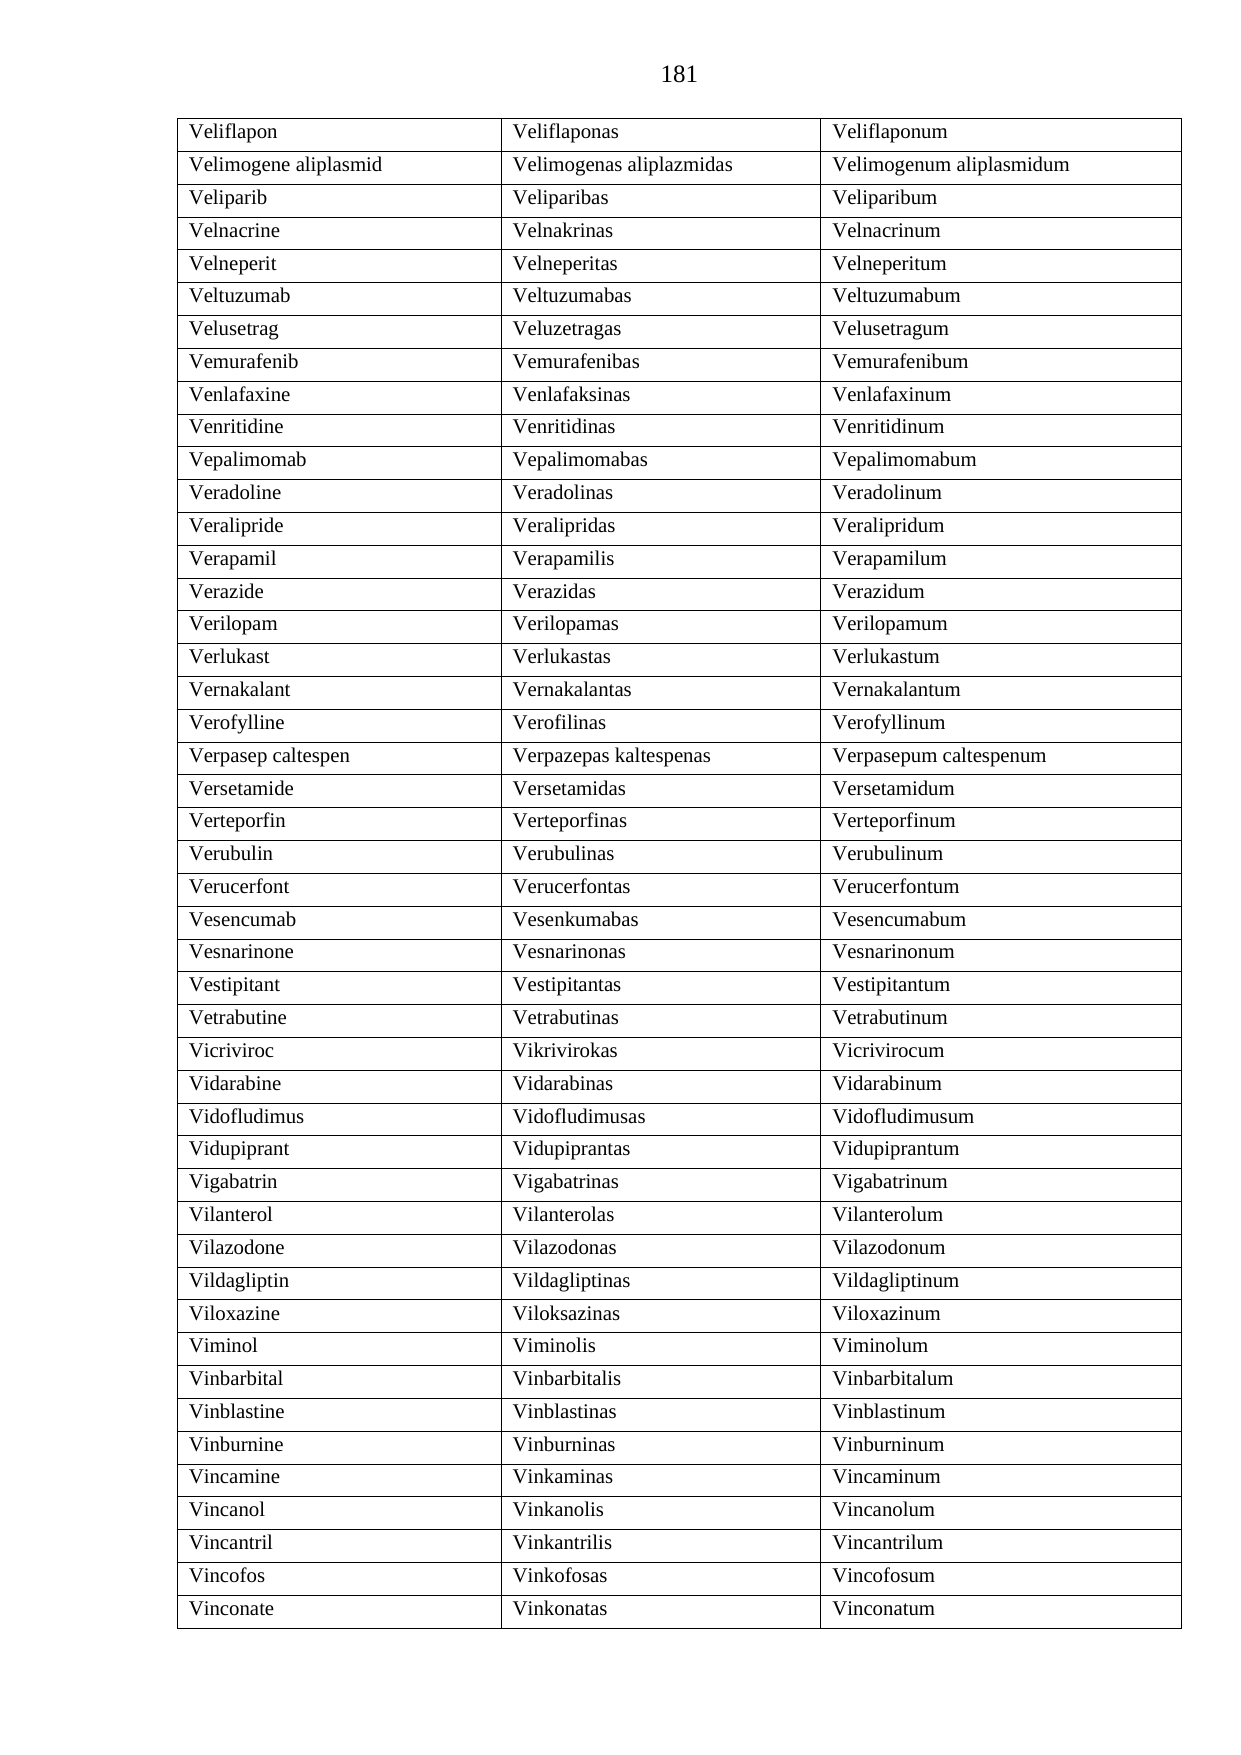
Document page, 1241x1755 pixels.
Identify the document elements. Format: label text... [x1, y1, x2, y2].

table_cell Velnakrinas [502, 218, 820, 249]
table_cell Vilanterol [178, 1202, 501, 1234]
table_cell Verazidum [821, 579, 1181, 610]
table_cell Vinburninum [821, 1432, 1181, 1463]
table_cell Vinburnine [178, 1432, 501, 1463]
table_cell Verlukastas [502, 644, 820, 676]
table_cell Vemurafenib [178, 349, 501, 381]
table_cell Velnacrinum [821, 218, 1181, 249]
table_cell Verilopam [178, 611, 501, 643]
table_cell Velimogenas aliplazmidas [502, 152, 820, 184]
table_cell Vesnarinone [178, 940, 501, 971]
table_cell Vilanterolum [821, 1202, 1181, 1234]
table_cell Vincanolum [821, 1497, 1181, 1529]
table_cell Vesencumabum [821, 907, 1181, 938]
table_cell Versetamide [178, 775, 501, 807]
table_cell Vidarabine [178, 1071, 501, 1102]
table_cell Viminolum [821, 1333, 1181, 1365]
table_cell Vidupiprantas [502, 1136, 820, 1168]
table_cell Vidofludimusas [502, 1104, 820, 1135]
table_cell Vinbarbitalum [821, 1366, 1181, 1398]
table_cell Vilazodonum [821, 1235, 1181, 1267]
table_cell Vincofosum [821, 1563, 1181, 1595]
table_cell Vinbarbitalis [502, 1366, 820, 1398]
table_cell Veltuzumabum [821, 283, 1181, 315]
table_cell Veralipride [178, 513, 501, 545]
table_cell Venlafaxine [178, 382, 501, 413]
table_cell Vinblastinum [821, 1399, 1181, 1431]
table_cell Verubulin [178, 841, 501, 873]
table_cell Vidarabinum [821, 1071, 1181, 1102]
table_cell Vigabatrinum [821, 1169, 1181, 1201]
table_cell Verpazepas kaltespenas [502, 743, 820, 774]
table_cell Velneperit [178, 250, 501, 282]
table_cell Viloxazine [178, 1300, 501, 1332]
table_cell Vinconatum [821, 1596, 1181, 1627]
table_cell Vicrivirocum [821, 1038, 1181, 1070]
table_cell Vemurafenibum [821, 349, 1181, 381]
table_cell Veltuzumab [178, 283, 501, 315]
table_cell Velneperitas [502, 250, 820, 282]
table_cell Vincantrilum [821, 1530, 1181, 1562]
table_cell Vincofos [178, 1563, 501, 1595]
table_cell Verofilinas [502, 710, 820, 742]
table_cell Veralipridas [502, 513, 820, 545]
table_cell Veluzetragas [502, 316, 820, 348]
table_cell Viloxazinum [821, 1300, 1181, 1332]
table_cell Vidupiprantum [821, 1136, 1181, 1168]
table_cell Vigabatrinas [502, 1169, 820, 1201]
table_cell Verilopamum [821, 611, 1181, 643]
table_cell Veradoline [178, 480, 501, 512]
table_cell Velimogene aliplasmid [178, 152, 501, 184]
table_cell Vepalimomab [178, 447, 501, 479]
table_cell Vildagliptin [178, 1268, 501, 1299]
table_cell Venlafaksinas [502, 382, 820, 413]
table_cell Vesnarinonum [821, 940, 1181, 971]
table_cell Vetrabutinas [502, 1005, 820, 1037]
table_cell Velimogenum aliplasmidum [821, 152, 1181, 184]
table_cell Vesenkumabas [502, 907, 820, 938]
table_cell Vepalimomabum [821, 447, 1181, 479]
table_cell Verteporfinum [821, 808, 1181, 840]
table_cell Verucerfont [178, 874, 501, 906]
table_cell Vidofludimusum [821, 1104, 1181, 1135]
table_cell Verpasep caltespen [178, 743, 501, 774]
table_cell Verapamil [178, 546, 501, 577]
table_cell Verucerfontas [502, 874, 820, 906]
table_cell Verubulinas [502, 841, 820, 873]
table_cell Versetamidas [502, 775, 820, 807]
table_cell Veralipridum [821, 513, 1181, 545]
table_cell Veliparib [178, 185, 501, 217]
table_cell Versetamidum [821, 775, 1181, 807]
table_cell Vilazodone [178, 1235, 501, 1267]
table_cell Venlafaxinum [821, 382, 1181, 413]
table_cell Vildagliptinas [502, 1268, 820, 1299]
table_cell Vinkofosas [502, 1563, 820, 1595]
table_cell Vinbarbital [178, 1366, 501, 1398]
table_cell Vikrivirokas [502, 1038, 820, 1070]
table_cell Vestipitantas [502, 972, 820, 1004]
table_cell Vernakalant [178, 677, 501, 709]
table_cell Verapamilis [502, 546, 820, 577]
table_cell Vinburninas [502, 1432, 820, 1463]
table_cell Vernakalantas [502, 677, 820, 709]
table_cell Veliflaponas [502, 119, 820, 151]
table_cell Vesencumab [178, 907, 501, 938]
table_cell Vincaminum [821, 1465, 1181, 1496]
table_cell Vinkanolis [502, 1497, 820, 1529]
table_cell Venritidinas [502, 415, 820, 446]
table_cell Vigabatrin [178, 1169, 501, 1201]
table_cell Vicriviroc [178, 1038, 501, 1070]
table_cell Verubulinum [821, 841, 1181, 873]
table_cell Veliflapon [178, 119, 501, 151]
table_cell Velneperitum [821, 250, 1181, 282]
table_cell Venritidine [178, 415, 501, 446]
table_cell Vinconate [178, 1596, 501, 1627]
table_cell Vesnarinonas [502, 940, 820, 971]
table_cell Vidupiprant [178, 1136, 501, 1168]
table_cell Veradolinas [502, 480, 820, 512]
table_cell Verucerfontum [821, 874, 1181, 906]
table_cell Verofylline [178, 710, 501, 742]
table_cell Verlukast [178, 644, 501, 676]
table_cell Vinkaminas [502, 1465, 820, 1496]
table_cell Velusetragum [821, 316, 1181, 348]
table_cell Verlukastum [821, 644, 1181, 676]
table_cell Verazidas [502, 579, 820, 610]
table_cell Vinkonatas [502, 1596, 820, 1627]
table_cell Veltuzumabas [502, 283, 820, 315]
table_cell Vernakalantum [821, 677, 1181, 709]
table_cell Vinblastine [178, 1399, 501, 1431]
table_cell Verapamilum [821, 546, 1181, 577]
table_cell Velusetrag [178, 316, 501, 348]
table_cell Verpasepum caltespenum [821, 743, 1181, 774]
table_cell Vestipitantum [821, 972, 1181, 1004]
table_cell Veradolinum [821, 480, 1181, 512]
table_cell Veliflaponum [821, 119, 1181, 151]
table_cell Vinkantrilis [502, 1530, 820, 1562]
table_cell Vetrabutine [178, 1005, 501, 1037]
table_cell Vidofludimus [178, 1104, 501, 1135]
table_cell Vincamine [178, 1465, 501, 1496]
table_cell Vincanol [178, 1497, 501, 1529]
table_cell Viminol [178, 1333, 501, 1365]
table_cell Vidarabinas [502, 1071, 820, 1102]
table_cell Viloksazinas [502, 1300, 820, 1332]
table_cell Velnacrine [178, 218, 501, 249]
table_cell Verazide [178, 579, 501, 610]
table_cell Verteporfin [178, 808, 501, 840]
table_cell Venritidinum [821, 415, 1181, 446]
table_cell Verteporfinas [502, 808, 820, 840]
table_cell Vemurafenibas [502, 349, 820, 381]
table_cell Vincantril [178, 1530, 501, 1562]
table_cell Vinblastinas [502, 1399, 820, 1431]
table_cell Verofyllinum [821, 710, 1181, 742]
table_cell Vildagliptinum [821, 1268, 1181, 1299]
table_cell Vestipitant [178, 972, 501, 1004]
table_cell Vepalimomabas [502, 447, 820, 479]
table_cell Vetrabutinum [821, 1005, 1181, 1037]
table_cell Veliparibum [821, 185, 1181, 217]
table_cell Verilopamas [502, 611, 820, 643]
table_cell Vilazodonas [502, 1235, 820, 1267]
table_cell Vilanterolas [502, 1202, 820, 1234]
table_cell Veliparibas [502, 185, 820, 217]
table_cell Viminolis [502, 1333, 820, 1365]
